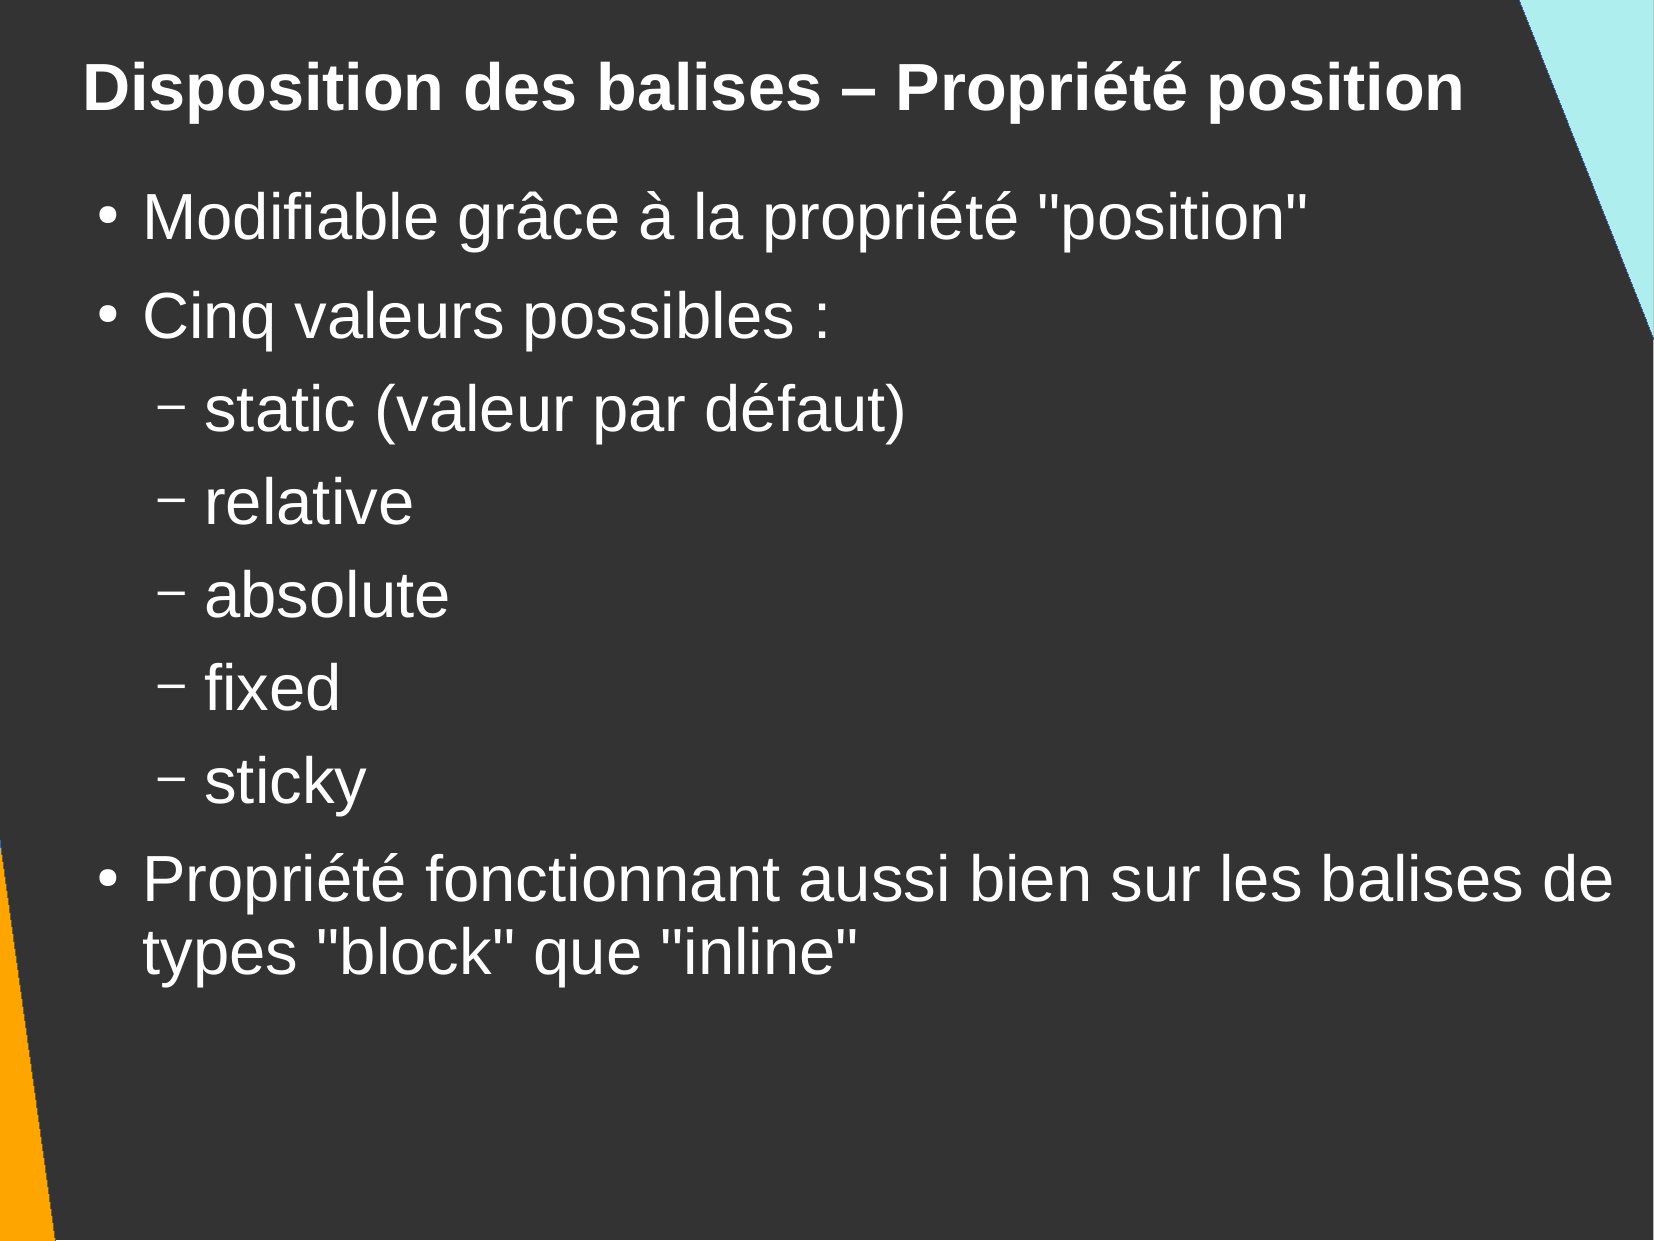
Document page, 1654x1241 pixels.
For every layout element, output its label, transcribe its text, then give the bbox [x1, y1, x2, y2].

title Disposition des balises – Propriété position [82, 49, 1570, 130]
text_box [0, 839, 56, 1241]
list Modifiable grâce à la propriété "position" Cinq valeurs possibles : static (valeur par défaut) relative absolute fixed sticky Propriété fonctionnant aussi bien sur les balises de types "block" que "inline" [80, 180, 1620, 993]
text_box [1519, 0, 1654, 340]
